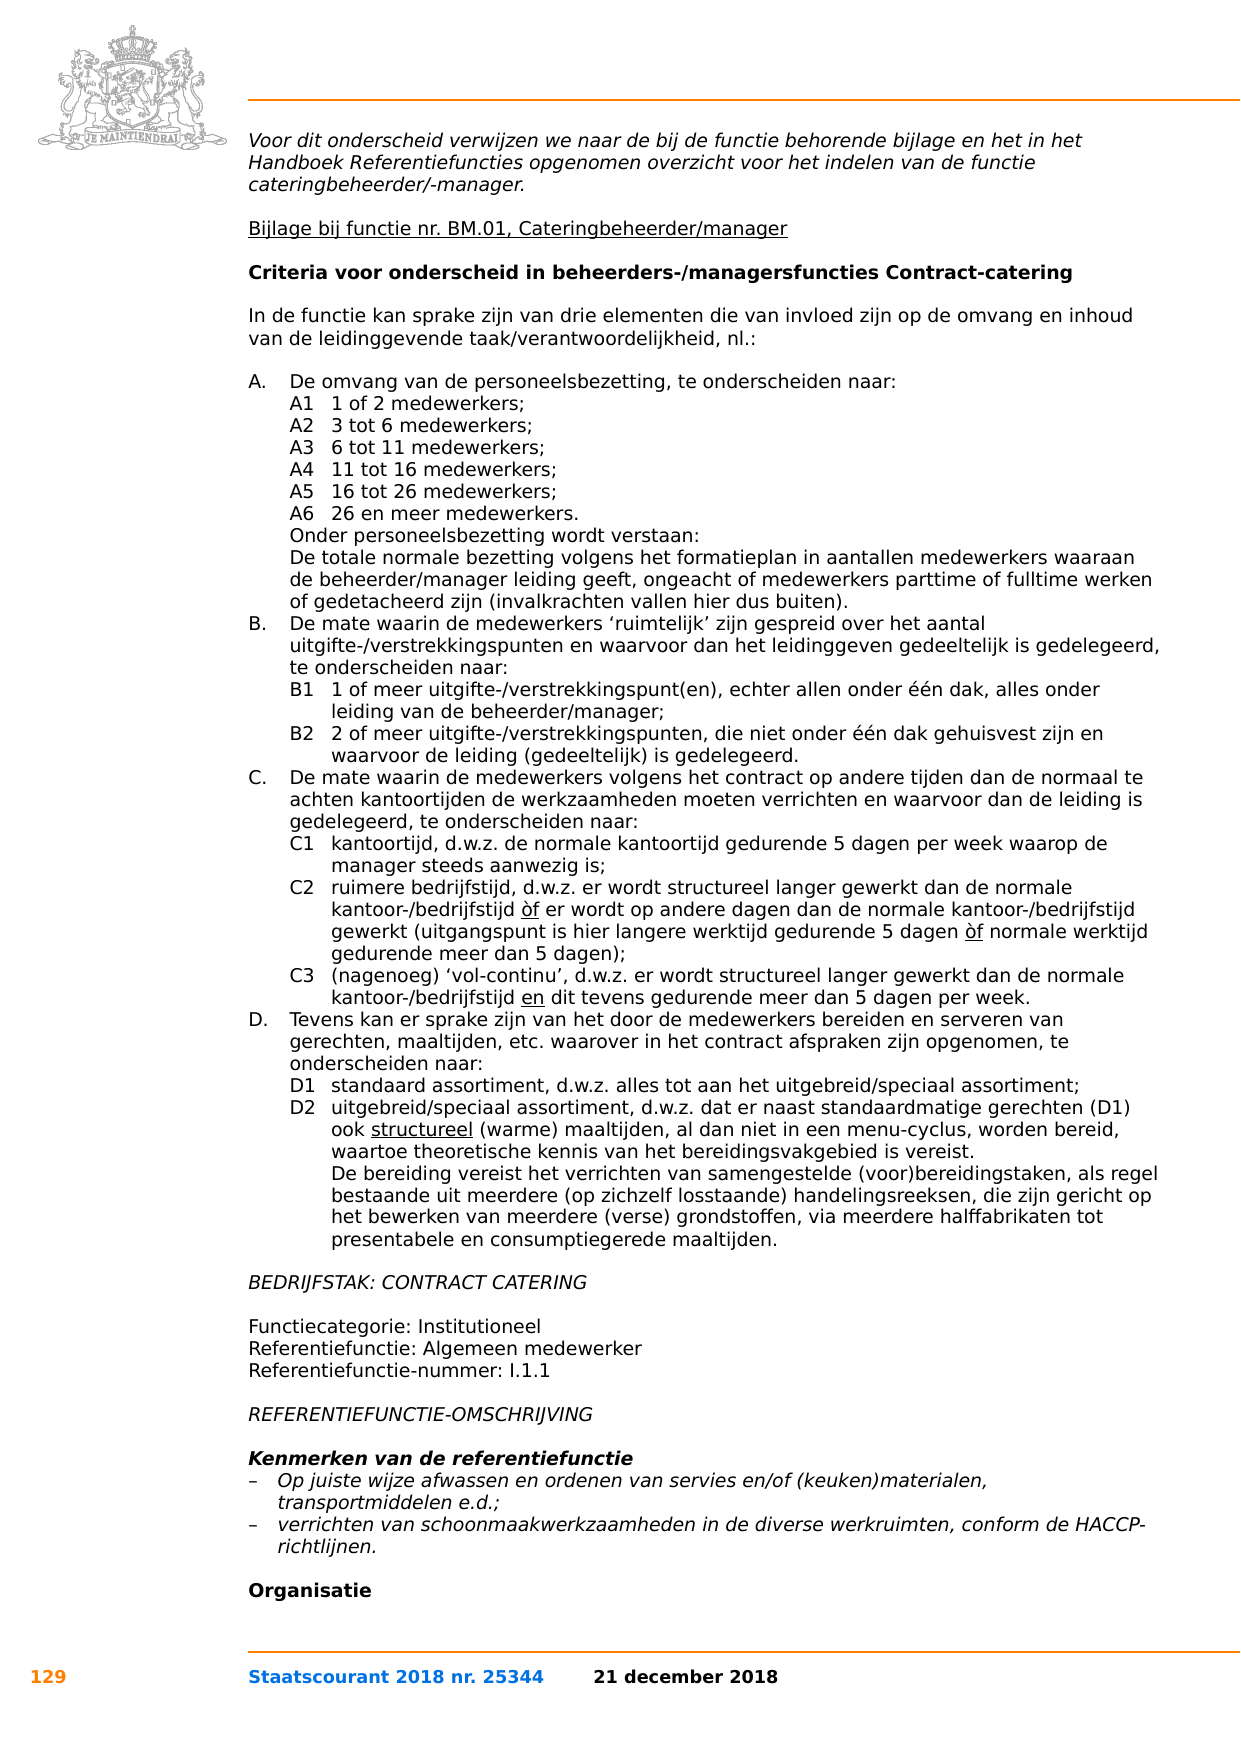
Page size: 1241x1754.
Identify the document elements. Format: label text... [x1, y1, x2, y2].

text De totale normale bezetting volgens het formatieplan in aantallen medewerkers waaraan de beheerder/manager leiding geeft, ongeacht of medewerkers parttime of fulltime werken of gedetacheerd zijn (invalkrachten vallen hier dus buiten). [289, 547, 1163, 613]
text Criteria voor onderscheid in beheerders-/managersfuncties Contract-catering [248, 262, 1163, 283]
text D. Tevens kan er sprake zijn van het door de medewerkers bereiden en serveren van gerechten, maaltijden, etc. waarover in het contract afspraken zijn opgenomen, te onderscheiden naar: [248, 1009, 1163, 1074]
text Organisatie [248, 1579, 1163, 1602]
subtitle BEDRIJFSTAK: CONTRACT CATERING [248, 1272, 1163, 1294]
picture [38, 25, 227, 150]
text C. De mate waarin de medewerkers volgens het contract op andere tijden dan de normaal te achten kantoortijden de werkzaamheden moeten verrichten en waarvoor dan de leiding is gedelegeerd, te onderscheiden naar: [248, 767, 1163, 833]
text – Op juiste wijze afwassen en ordenen van servies en/of (keuken)materialen, transportmiddelen e.d.; [248, 1470, 1163, 1514]
text Kenmerken van de referentiefunctie [248, 1448, 1163, 1470]
text Onder personeelsbezetting wordt verstaan: [289, 525, 1163, 547]
text In de functie kan sprake zijn van drie elementen die van invloed zijn op de omvang en inhoud van de leidinggevende taak/verantwoordelijkheid, nl.: [248, 305, 1163, 349]
text B. De mate waarin de medewerkers ‘ruimtelijk’ zijn gespreid over het aantal uitgifte-/verstrekkingspunten en waarvoor dan het leidinggeven gedeeltelijk is gedelegeerd, te onderscheiden naar: [248, 613, 1163, 679]
text D1 standaard assortiment, d.w.z. alles tot aan het uitgebreid/speciaal assortiment; [289, 1074, 1163, 1097]
text A3 6 tot 11 medewerkers; [289, 437, 1163, 459]
text A2 3 tot 6 medewerkers; [289, 415, 1163, 437]
text A4 11 tot 16 medewerkers; [289, 459, 1163, 481]
text C1 kantoortijd, d.w.z. de normale kantoortijd gedurende 5 dagen per week waarop de manager steeds aanwezig is; [289, 833, 1163, 877]
text – verrichten van schoonmaakwerkzaamheden in de diverse werkruimten, conform de HACCP-richtlijnen. [248, 1514, 1163, 1558]
text Referentiefunctie-nummer: I.1.1 [248, 1360, 1163, 1382]
text D2 uitgebreid/speciaal assortiment, d.w.z. dat er naast standaardmatige gerechten (D1) ook structureel (warme) maaltijden, al dan niet in een menu-cyclus, worden bereid, waartoe theoretische kennis van het bereidingsvakgebied is vereist. [289, 1097, 1163, 1162]
text A6 26 en meer medewerkers. [289, 503, 1163, 525]
text A1 1 of 2 medewerkers; [289, 393, 1163, 415]
text A. De omvang van de personeelsbezetting, te onderscheiden naar: [248, 371, 1163, 393]
text C3 (nagenoeg) ‘vol-continu’, d.w.z. er wordt structureel langer gewerkt dan de normale kantoor-/bedrijfstijd en dit tevens gedurende meer dan 5 dagen per week. [289, 965, 1163, 1009]
text C2 ruimere bedrijfstijd, d.w.z. er wordt structureel langer gewerkt dan de normale kantoor-/bedrijfstijd òf er wordt op andere dagen dan de normale kantoor-/bedrijfstijd gewerkt (uitgangspunt is hier langere werktijd gedurende 5 dagen òf normale werktijd gedurende meer dan 5 dagen); [289, 877, 1163, 965]
text De bereiding vereist het verrichten van samengestelde (voor)bereidingstaken, als regel bestaande uit meerdere (op zichzelf losstaande) handelingsreeksen, die zijn gericht op het bewerken van meerdere (verse) grondstoffen, via meerdere halffabrikaten tot presentabele en consumptiegerede maaltijden. [331, 1162, 1163, 1250]
subtitle Bijlage bij functie nr. BM.01, Cateringbeheerder/manager [248, 218, 1163, 240]
text Referentiefunctie: Algemeen medewerker [248, 1338, 1163, 1360]
text A5 16 tot 26 medewerkers; [289, 481, 1163, 503]
text Voor dit onderscheid verwijzen we naar de bij de functie behorende bijlage en het in het Handboek Referentiefuncties opgenomen overzicht voor het indelen van de functie cateringbeheerder/-manager. [248, 130, 1163, 196]
subtitle REFERENTIEFUNCTIE-OMSCHRIJVING [248, 1404, 1163, 1426]
text B2 2 of meer uitgifte-/verstrekkingspunten, die niet onder één dak gehuisvest zijn en waarvoor de leiding (gedeeltelijk) is gedelegeerd. [289, 723, 1163, 767]
text Functiecategorie: Institutioneel [248, 1316, 1163, 1338]
text B1 1 of meer uitgifte-/verstrekkingspunt(en), echter allen onder één dak, alles onder leiding van de beheerder/manager; [289, 679, 1163, 723]
